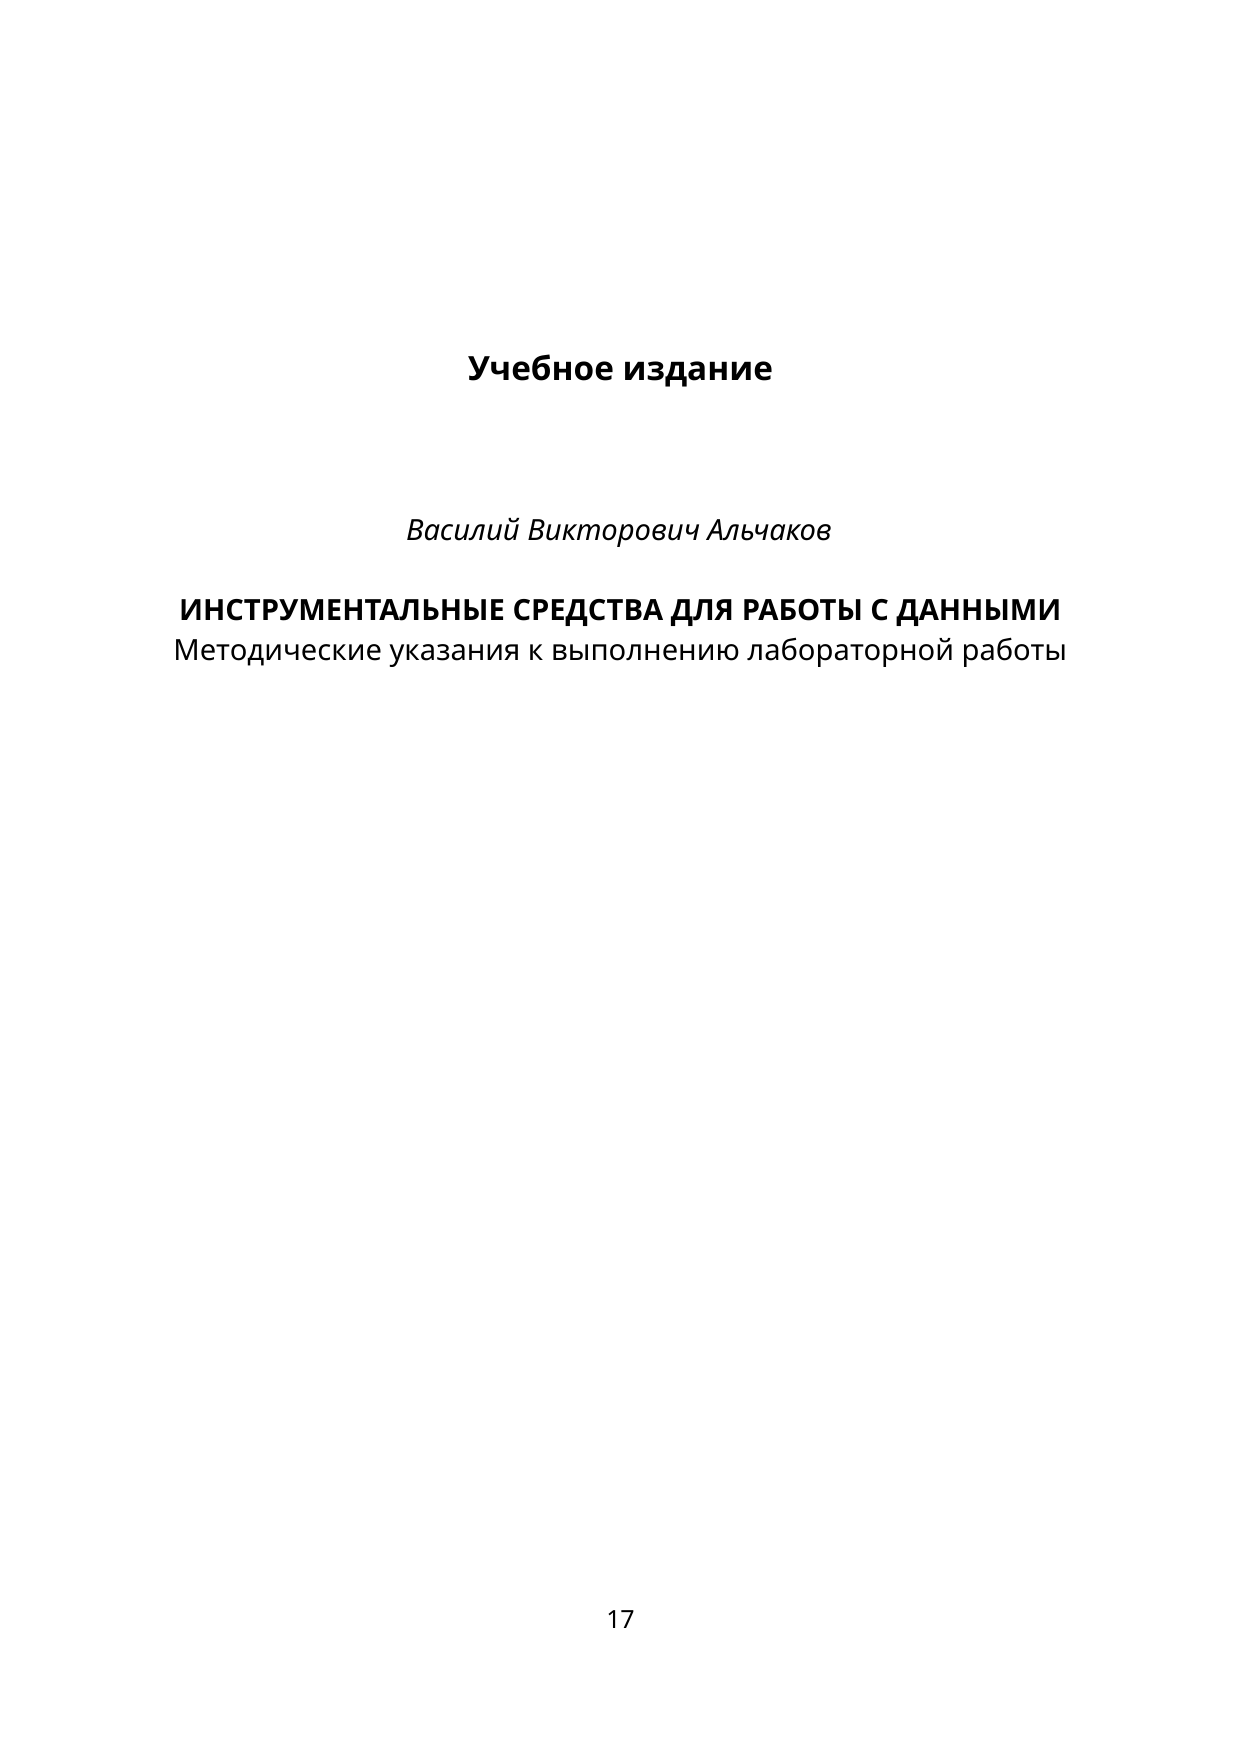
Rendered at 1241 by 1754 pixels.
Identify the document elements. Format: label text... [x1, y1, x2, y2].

text Учебное издание [118, 345, 1122, 391]
text Методические указания к выполнению лабораторной работы [118, 629, 1122, 668]
text ИНСТРУМЕНТАЛЬНЫЕ СРЕДСТВА ДЛЯ РАБОТЫ С ДАННЫМИ [118, 589, 1122, 629]
text Василий Викторович Альчаков [118, 510, 1122, 549]
